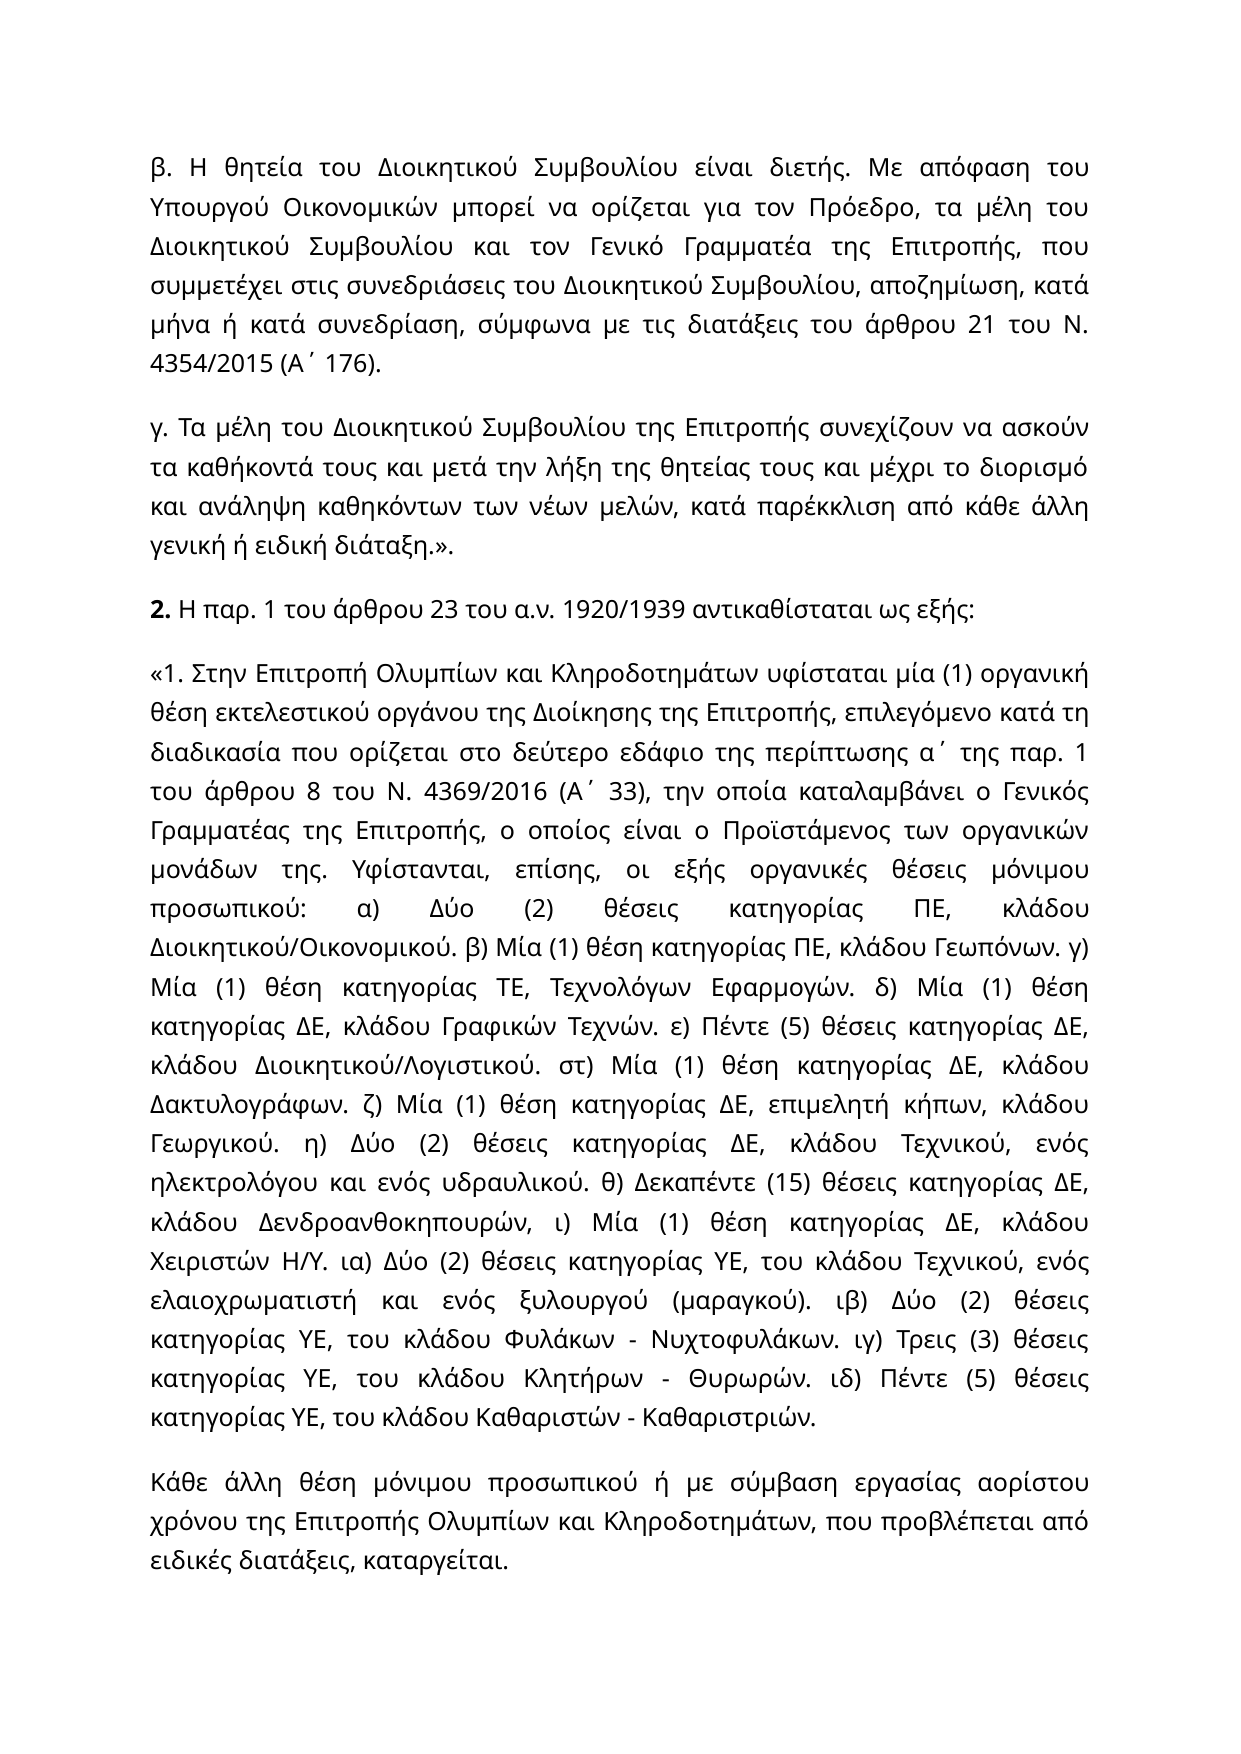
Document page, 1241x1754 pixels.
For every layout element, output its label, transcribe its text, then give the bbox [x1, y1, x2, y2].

text Κάθε άλλη θέση μόνιμου προσωπικού ή με σύμβαση εργασίας αορίστου χρόνου της Επιτροπής Ολυμπίων και Κληροδοτημάτων, που προβλέπεται από ειδικές διατάξεις, καταργείται. [150, 1464, 1090, 1577]
text 2. Η παρ. 1 του άρθρου 23 του α.ν. 1920/1939 αντικαθίσταται ως εξής: [150, 592, 1090, 626]
text «1. Στην Επιτροπή Ολυμπίων και Κληροδοτημάτων υφίσταται μία (1) οργανική θέση εκτελεστικού οργάνου της Διοίκησης της Επιτροπής, επιλεγόμενο κατά τη διαδικασία που ορίζεται στο δεύτερο εδάφιο της περίπτωσης α΄ της παρ. 1 του άρθρου 8 του Ν. 4369/2016 (Α΄ 33), την οποία καταλαμβάνει ο Γενικός Γραμματέας της Επιτροπής, ο οποίος είναι ο Προϊστάμενος των οργανικών μονάδων της. Υφίστανται, επίσης, οι εξής οργανικές θέσεις μόνιμου προσωπικού: α) Δύο (2) θέσεις κατηγορίας ΠΕ, κλάδου Διοικητικού/Οικονομικού. β) Μία (1) θέση κατηγορίας ΠΕ, κλάδου Γεωπόνων. γ) Μία (1) θέση κατηγορίας ΤΕ, Τεχνολόγων Εφαρμογών. δ) Μία (1) θέση κατηγορίας ΔΕ, κλάδου Γραφικών Τεχνών. ε) Πέντε (5) θέσεις κατηγορίας ΔΕ, κλάδου Διοικητικού/Λογιστικού. στ) Μία (1) θέση κατηγορίας ΔΕ, κλάδου Δακτυλογράφων. ζ) Μία (1) θέση κατηγορίας ΔΕ, επιμελητή κήπων, κλάδου Γεωργικού. η) Δύο (2) θέσεις κατηγορίας ΔΕ, κλάδου Τεχνικού, ενός ηλεκτρολόγου και ενός υδραυλικού. θ) Δεκαπέντε (15) θέσεις κατηγορίας ΔΕ, κλάδου Δενδροανθοκηπουρών, ι) Μία (1) θέση κατηγορίας ΔΕ, κλάδου Χειριστών Η/Υ. ια) Δύο (2) θέσεις κατηγορίας ΥΕ, του κλάδου Τεχνικού, ενός ελαιοχρωματιστή και ενός ξυλουργού (μαραγκού). ιβ) Δύο (2) θέσεις κατηγορίας ΥΕ, του κλάδου Φυλάκων - Νυχτοφυλάκων. ιγ) Τρεις (3) θέσεις κατηγορίας ΥΕ, του κλάδου Κλητήρων - Θυρωρών. ιδ) Πέντε (5) θέσεις κατηγορίας ΥΕ, του κλάδου Καθαριστών - Καθαριστριών. [150, 656, 1090, 1434]
text γ. Τα μέλη του Διοικητικού Συμβουλίου της Επιτροπής συνεχίζουν να ασκούν τα καθήκοντά τους και μετά την λήξη της θητείας τους και μέχρι το διορισμό και ανάληψη καθηκόντων των νέων μελών, κατά παρέκκλιση από κάθε άλλη γενική ή ειδική διάταξη.». [150, 410, 1090, 562]
text β. Η θητεία του Διοικητικού Συμβουλίου είναι διετής. Με απόφαση του Υπουργού Οικονομικών μπορεί να ορίζεται για τον Πρόεδρο, τα μέλη του Διοικητικού Συμβουλίου και τον Γενικό Γραμματέα της Επιτροπής, που συμμετέχει στις συνεδριάσεις του Διοικητικού Συμβουλίου, αποζημίωση, κατά μήνα ή κατά συνεδρίαση, σύμφωνα με τις διατάξεις του άρθρου 21 του Ν. 4354/2015 (Α΄ 176). [150, 150, 1090, 380]
